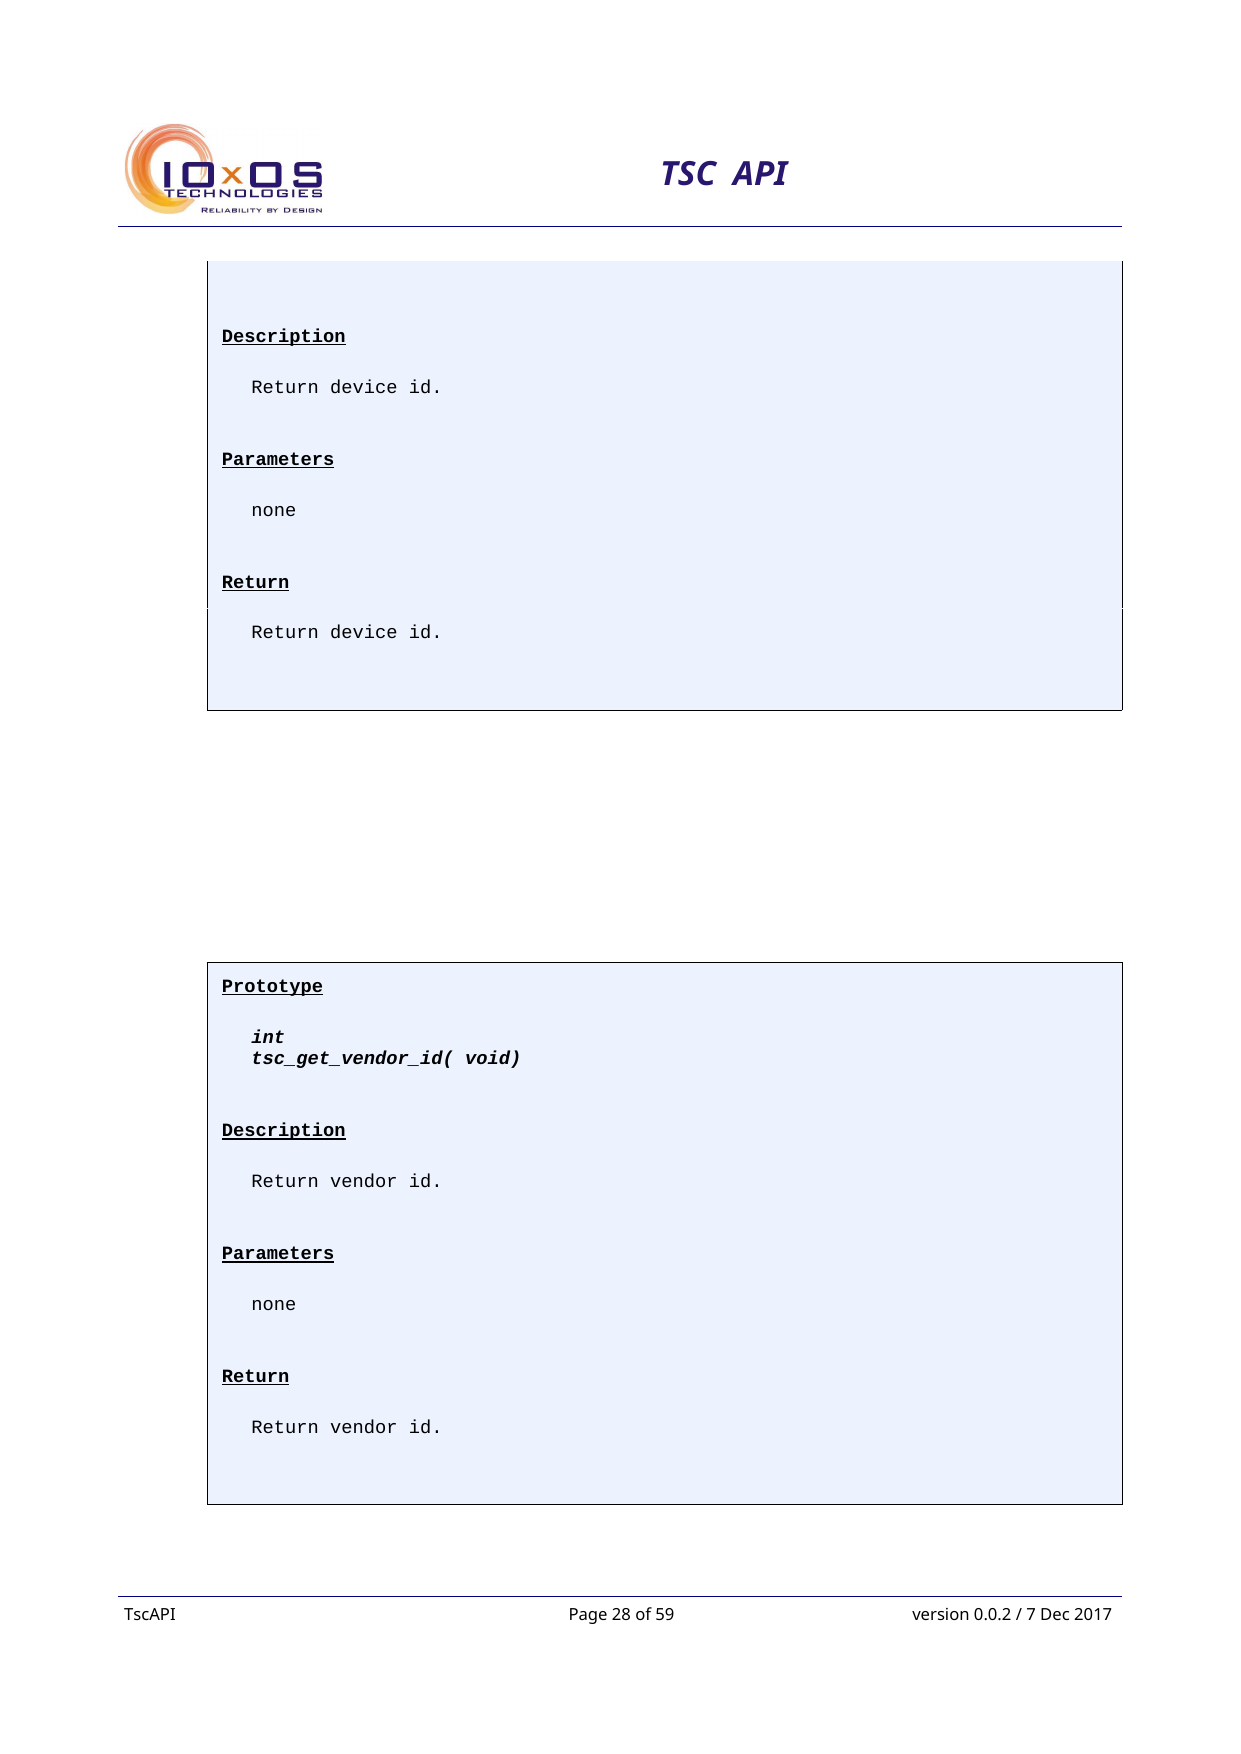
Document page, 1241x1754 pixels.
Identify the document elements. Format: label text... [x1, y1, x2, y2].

subtitle Description [208, 1106, 1122, 1157]
subtitle Parameters [208, 435, 1122, 486]
subtitle Return [208, 1352, 1122, 1403]
text Prototype [208, 963, 1122, 1013]
subtitle Description [208, 312, 1122, 363]
subtitle Parameters [208, 1229, 1122, 1280]
text Return device id. [208, 363, 1122, 399]
text tsc_get_vendor_id( void) [208, 1049, 1122, 1070]
text none [208, 486, 1122, 522]
text Return vendor id. [208, 1157, 1122, 1193]
picture [123, 123, 323, 217]
text Return vendor id. [208, 1403, 1122, 1454]
text Return device id. [208, 608, 1122, 659]
subtitle Return [208, 558, 1122, 608]
text int [208, 1013, 1122, 1049]
text none [208, 1280, 1122, 1316]
